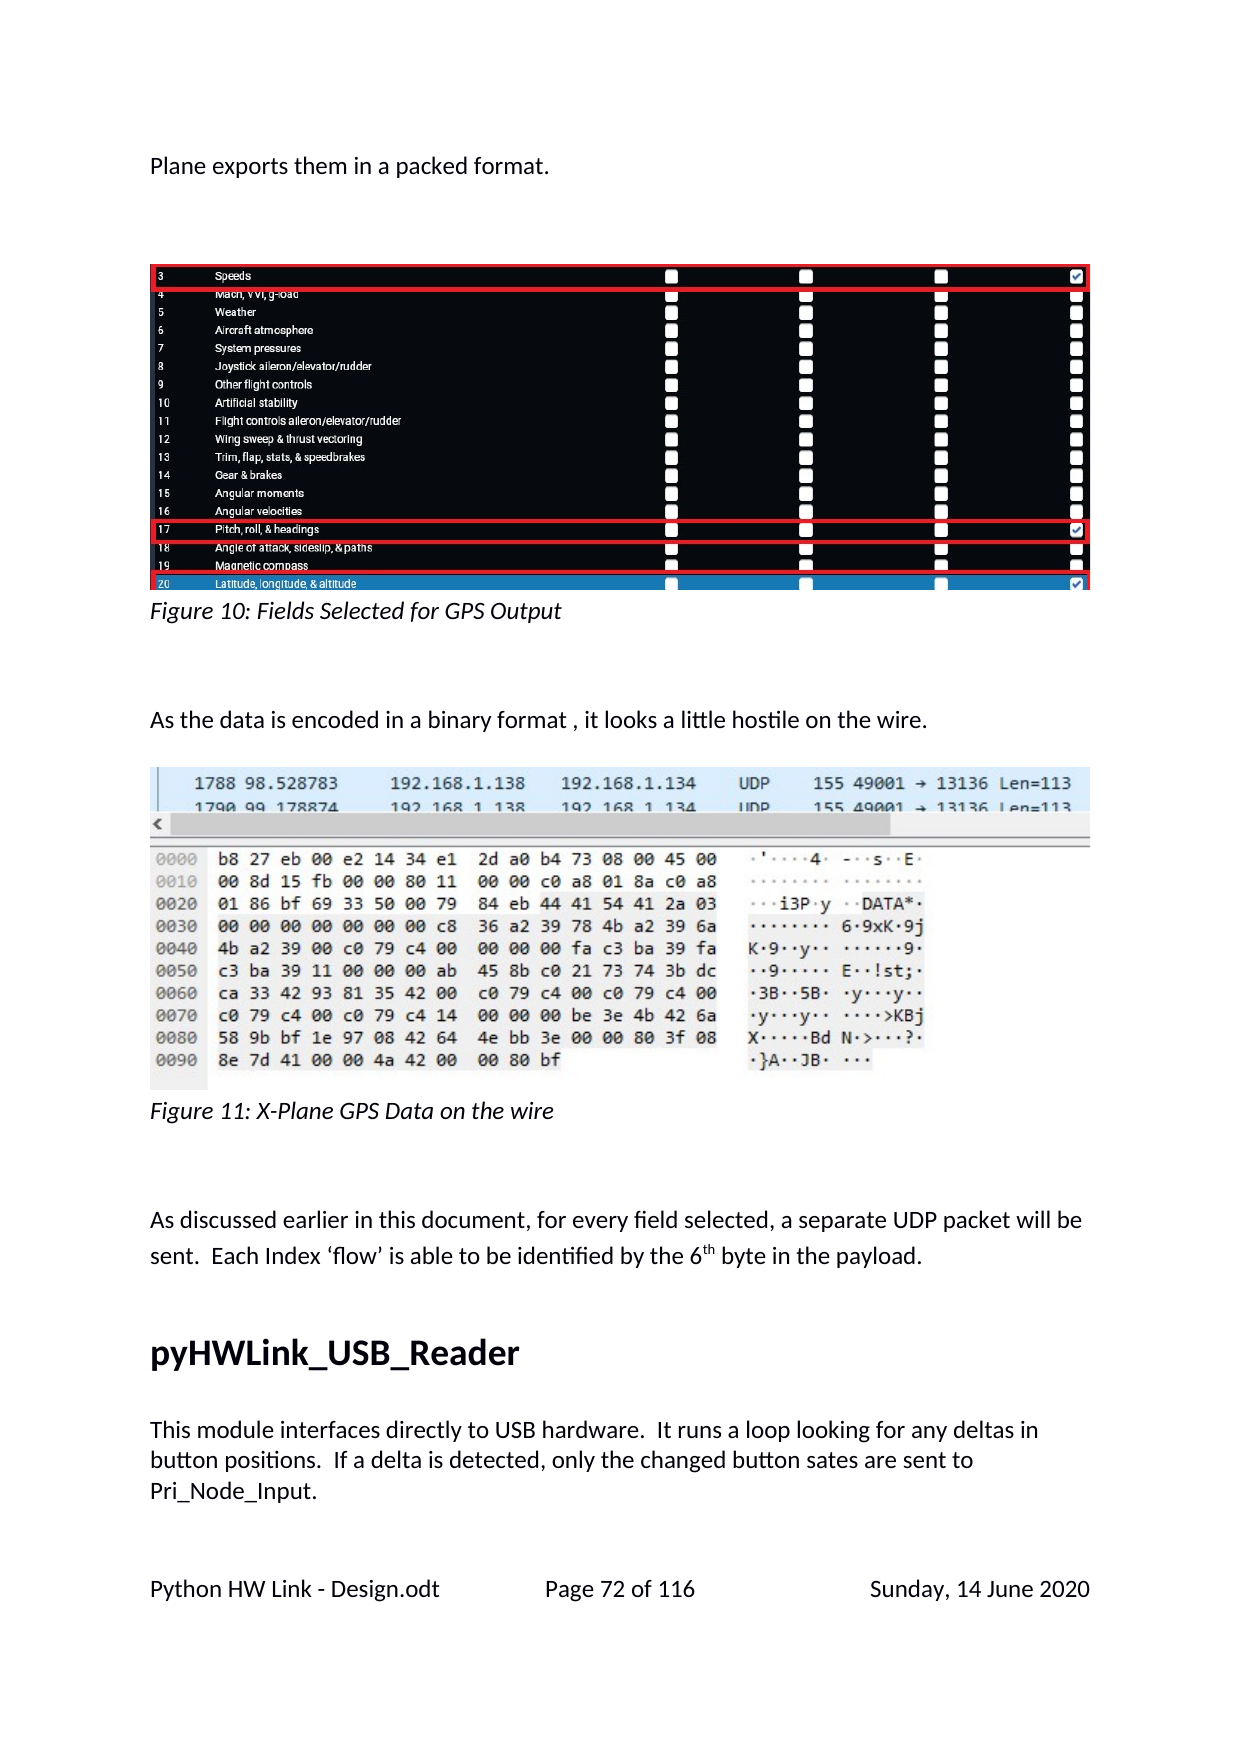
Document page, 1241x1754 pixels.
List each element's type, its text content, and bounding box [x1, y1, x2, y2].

text Plane exports them in a packed format. [150, 150, 1090, 181]
text As discussed earlier in this document, for every field selected, a separate UDP packet will be sent. Each Index ‘flow’ is able to be identified by the 6th byte in the payload. [150, 1204, 1090, 1271]
subtitle pyHWLink_USB_Reader [150, 1329, 1090, 1375]
picture [150, 264, 1091, 590]
text As the data is encoded in a binary format , it looks a little hostile on the wire. [150, 704, 1090, 734]
text This module interfaces directly to USB hardware. It runs a loop looking for any deltas in button positions. If a delta is detected, only the changed button sates are sent to Pri_Node_Input. [150, 1414, 1090, 1505]
text Figure 11: X-Plane GPS Data on the wire [150, 1090, 1090, 1126]
text Figure 10: Fields Selected for GPS Output [150, 590, 1090, 626]
picture [150, 767, 1091, 1090]
